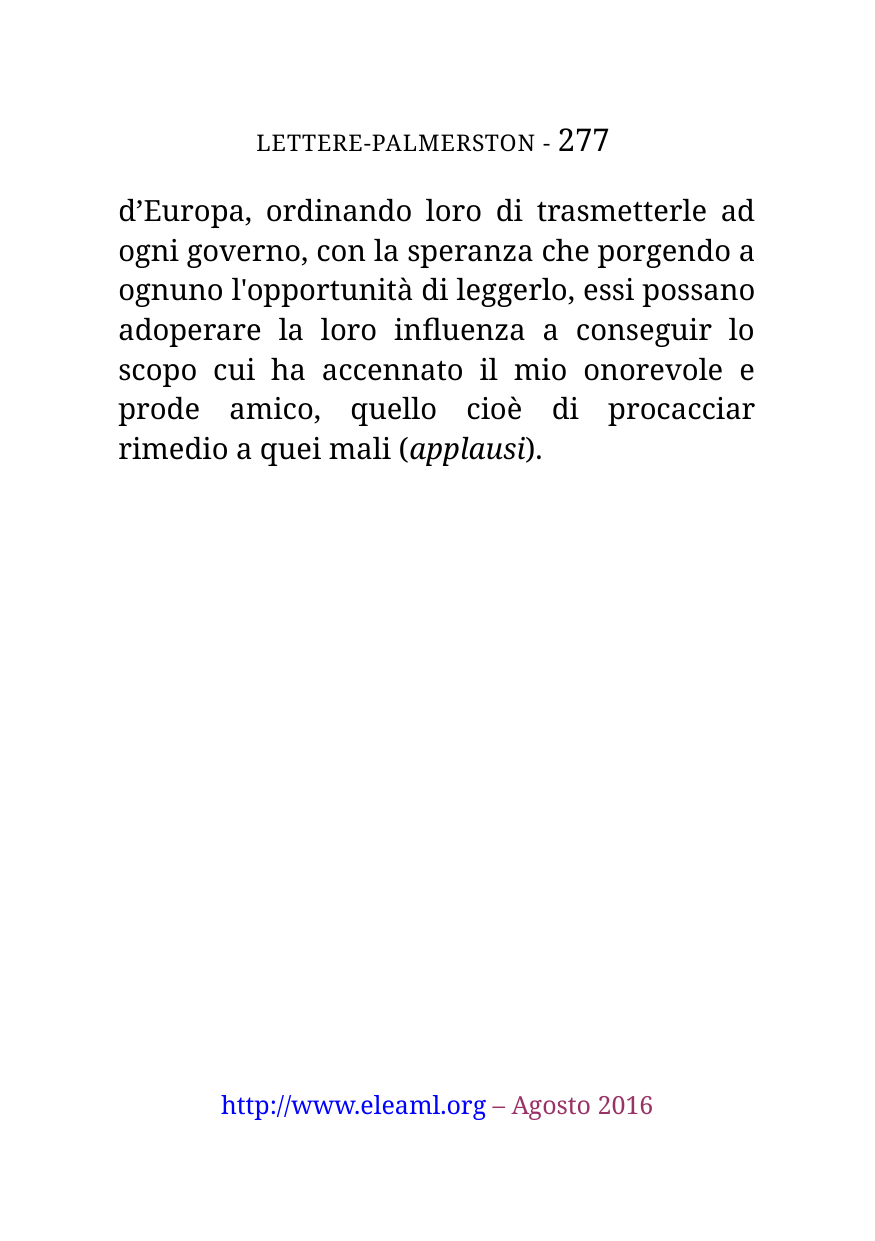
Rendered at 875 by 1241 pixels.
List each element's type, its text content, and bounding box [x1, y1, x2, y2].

text d’Europa, ordinando loro di trasmetterle ad ogni governo, con la speranza che porgendo a ognuno l'opportunità di leggerlo, essi possano adoperare la loro influenza a conseguir lo scopo cui ha accennato il mio onorevole e prode amico, quello cioè di procacciar rimedio a quei mali (applausi). [118, 190, 756, 468]
